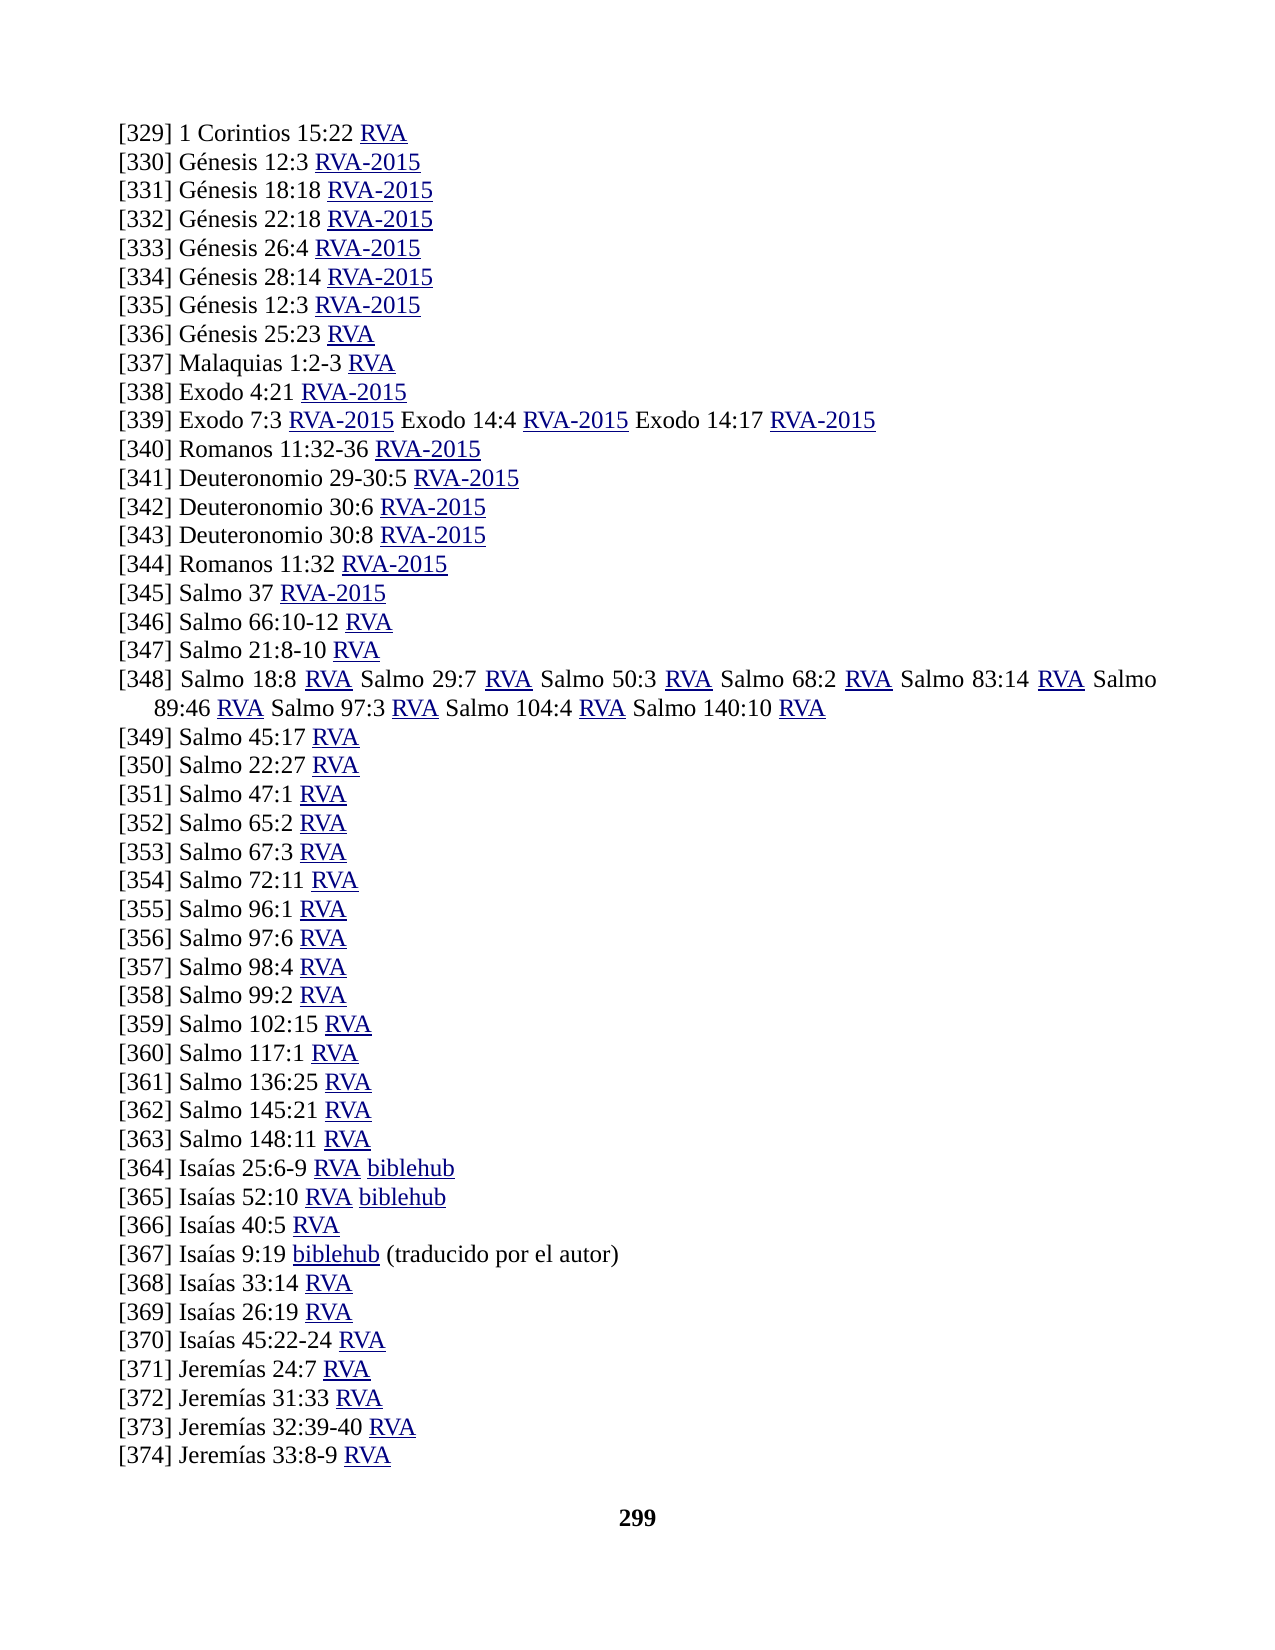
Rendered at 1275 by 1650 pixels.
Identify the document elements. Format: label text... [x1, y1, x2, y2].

text Salmo 96:1 RVA [118, 894, 1157, 923]
text Génesis 12:3 RVA-2015 [118, 147, 1157, 176]
text Romanos 11:32-36 RVA-2015 [118, 434, 1157, 463]
text Salmo 37 RVA-2015 [118, 578, 1157, 607]
text Génesis 28:14 RVA-2015 [118, 262, 1157, 291]
text Deuteronomio 30:8 RVA-2015 [118, 521, 1157, 549]
text Isaías 26:19 RVA [118, 1297, 1157, 1326]
text Isaías 9:19 biblehub (traducido por el autor) [118, 1239, 1157, 1268]
text Salmo 47:1 RVA [118, 779, 1157, 808]
text Jeremías 31:33 RVA [118, 1383, 1157, 1412]
text Isaías 52:10 RVA biblehub [118, 1182, 1157, 1211]
text Génesis 25:23 RVA [118, 319, 1157, 348]
text Génesis 18:18 RVA-2015 [118, 176, 1157, 204]
text Deuteronomio 29-30:5 RVA-2015 [118, 463, 1157, 492]
text Salmo 136:25 RVA [118, 1067, 1157, 1096]
text Salmo 18:8 RVA Salmo 29:7 RVA Salmo 50:3 RVA Salmo 68:2 RVA Salmo 83:14 RVA Salmo 89:46 RVA Salmo 97:3 RVA Salmo 104:4 RVA Salmo 140:10 RVA [118, 664, 1157, 722]
text Salmo 72:11 RVA [118, 866, 1157, 894]
text Salmo 65:2 RVA [118, 808, 1157, 837]
text Salmo 99:2 RVA [118, 981, 1157, 1009]
text Salmo 45:17 RVA [118, 722, 1157, 751]
text Génesis 22:18 RVA-2015 [118, 204, 1157, 233]
text Salmo 97:6 RVA [118, 923, 1157, 952]
text Isaías 45:22-24 RVA [118, 1326, 1157, 1354]
text Salmo 22:27 RVA [118, 751, 1157, 779]
text Salmo 66:10-12 RVA [118, 607, 1157, 636]
text Génesis 26:4 RVA-2015 [118, 233, 1157, 262]
text Salmo 117:1 RVA [118, 1038, 1157, 1067]
text Romanos 11:32 RVA-2015 [118, 549, 1157, 578]
text Isaías 25:6-9 RVA biblehub [118, 1153, 1157, 1182]
text Génesis 12:3 RVA-2015 [118, 291, 1157, 319]
text Salmo 98:4 RVA [118, 952, 1157, 981]
text Exodo 4:21 RVA-2015 [118, 377, 1157, 406]
text Salmo 67:3 RVA [118, 837, 1157, 866]
text Salmo 145:21 RVA [118, 1096, 1157, 1124]
text 1 Corintios 15:22 RVA [118, 118, 1157, 147]
text Deuteronomio 30:6 RVA-2015 [118, 492, 1157, 521]
text Exodo 7:3 RVA-2015 Exodo 14:4 RVA-2015 Exodo 14:17 RVA-2015 [118, 406, 1157, 434]
text Salmo 21:8-10 RVA [118, 636, 1157, 664]
text Isaías 40:5 RVA [118, 1211, 1157, 1239]
text Jeremías 24:7 RVA [118, 1354, 1157, 1383]
text Malaquias 1:2-3 RVA [118, 348, 1157, 377]
text Jeremías 33:8-9 RVA [118, 1441, 1157, 1469]
text Isaías 33:14 RVA [118, 1268, 1157, 1297]
text Salmo 102:15 RVA [118, 1009, 1157, 1038]
text Salmo 148:11 RVA [118, 1124, 1157, 1153]
text Jeremías 32:39-40 RVA [118, 1412, 1157, 1441]
